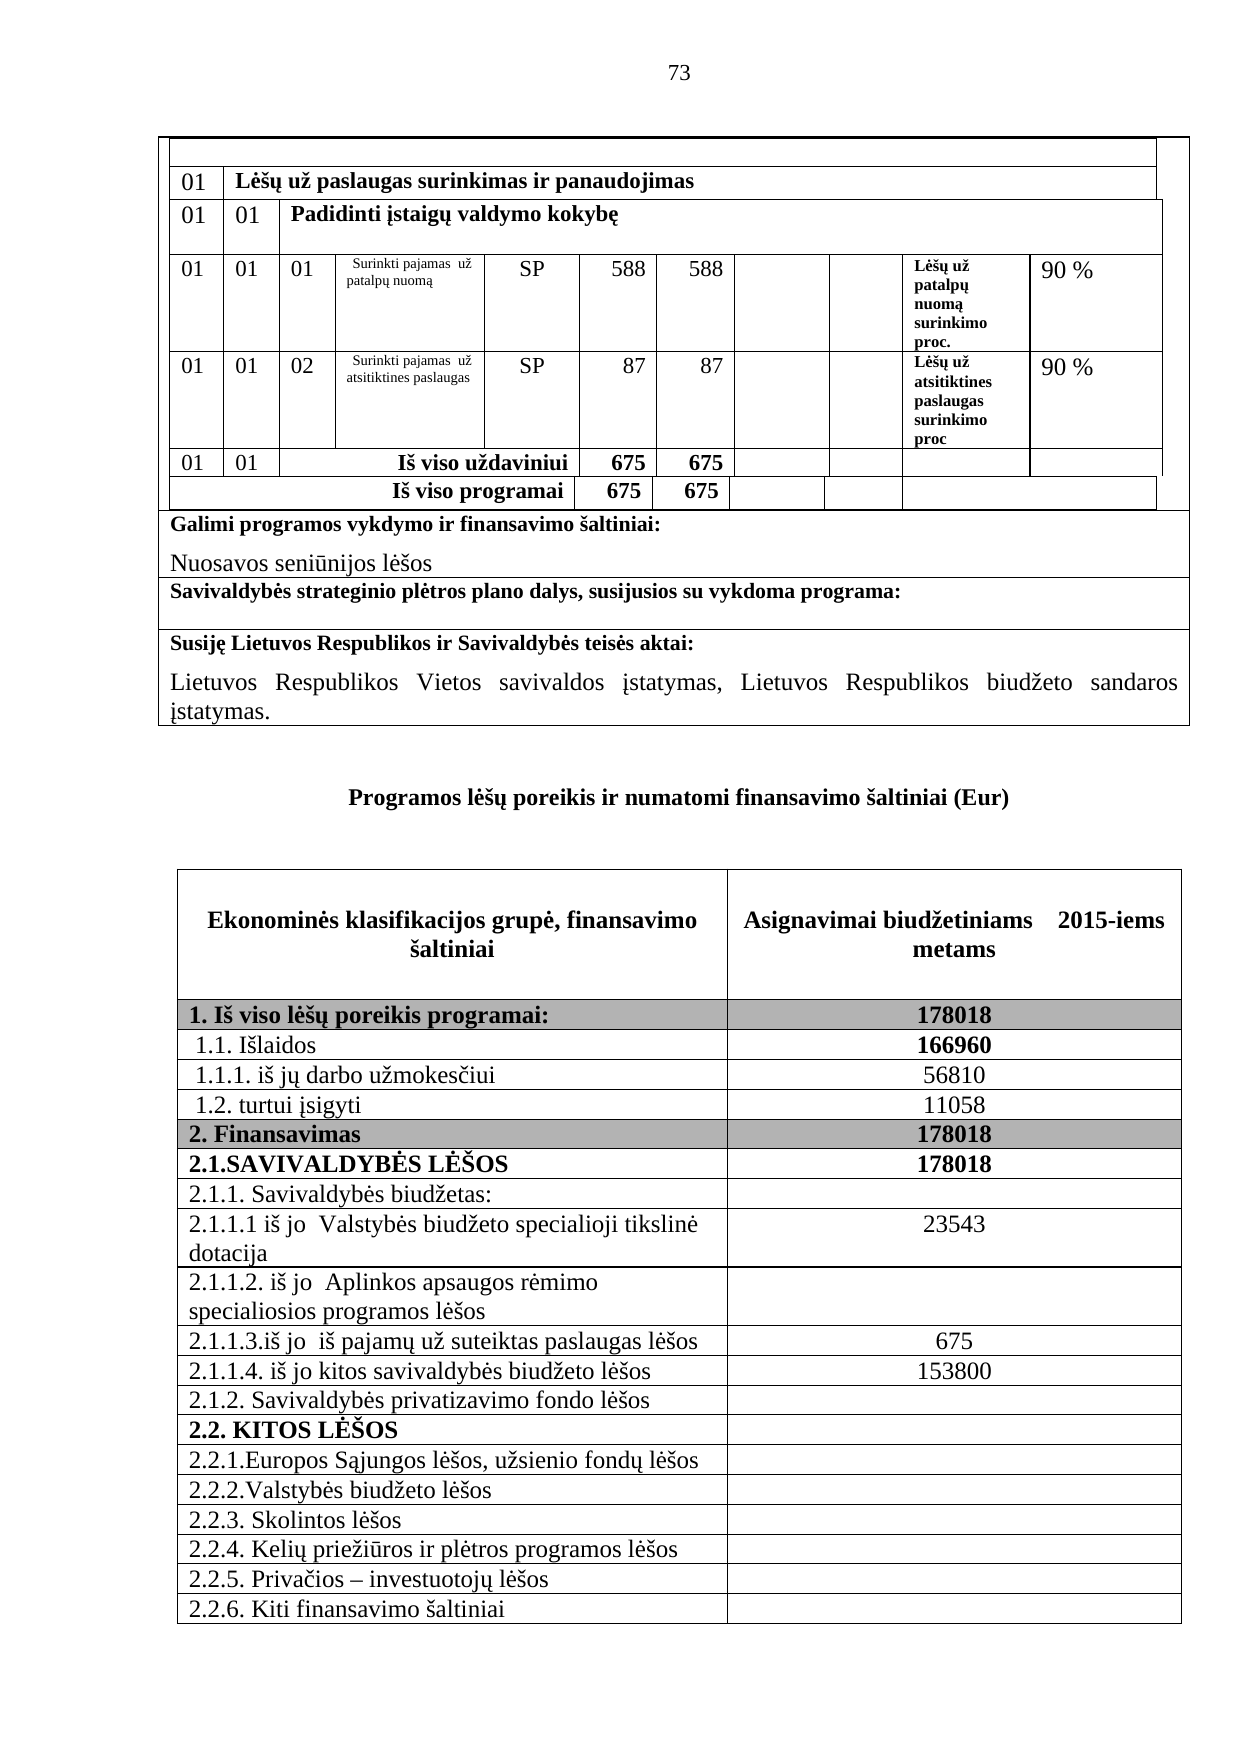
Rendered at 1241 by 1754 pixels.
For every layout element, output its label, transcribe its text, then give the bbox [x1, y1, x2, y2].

table_cell [728, 1564, 1181, 1593]
table_cell 2.2. KITOS LĖŠOS [178, 1415, 727, 1444]
table_cell 2.1.SAVIVALDYBĖS LĖŠOS [178, 1149, 727, 1178]
table_cell 2.1.1.4. iš jo kitos savivaldybės biudžeto lėšos [178, 1356, 727, 1384]
table_cell 1.1.1. iš jų darbo užmokesčiui [178, 1060, 727, 1089]
table_cell 178018 [728, 1120, 1181, 1148]
table_cell [728, 1268, 1181, 1325]
table_header Ekonominės klasifikacijos grupė, finansavimo šaltiniai [178, 870, 727, 999]
table_cell [1157, 476, 1162, 508]
table_cell Iš viso uždaviniui [280, 449, 579, 476]
table_cell 2.1.1.1 iš jo Valstybės biudžeto specialioji tikslinė dotacija [178, 1209, 727, 1266]
table_cell 01 [224, 200, 279, 254]
table_cell [728, 1179, 1181, 1208]
table_cell Susiję Lietuvos Respublikos ir Savivaldybės teisės aktai: Lietuvos Respublikos Vietos savivaldos įstatymas, Lietuvos Respublikos biudžeto sandaros įstatymas. [159, 630, 1189, 725]
table_cell [903, 477, 1156, 508]
table_cell 01 [170, 200, 223, 254]
table_cell Surinkti pajamas už patalpų nuomą [336, 255, 484, 351]
table_cell [1031, 449, 1162, 476]
table_cell 178018 [728, 1149, 1181, 1178]
table_cell [830, 352, 902, 448]
table_cell 11058 [728, 1090, 1181, 1118]
text Programos lėšų poreikis ir numatomi finansavimo šaltiniai (Eur) [177, 783, 1181, 811]
table_cell [1157, 166, 1162, 199]
table_cell 87 [580, 352, 656, 448]
table_cell Padidinti įstaigų valdymo kokybę [280, 200, 1162, 254]
table_cell 01 [170, 449, 223, 476]
table_cell SP [485, 352, 579, 448]
table_cell 588 [580, 255, 656, 351]
table_cell [728, 1535, 1181, 1563]
table_cell 02 [280, 352, 335, 448]
table_cell Lėšų už patalpų nuomą surinkimo proc. [903, 255, 1029, 351]
table_cell Lėšų už paslaugas surinkimas ir panaudojimas [224, 167, 1156, 199]
table_cell 2.2.1.Europos Sąjungos lėšos, užsienio fondų lėšos [178, 1445, 727, 1474]
table_cell 56810 [728, 1060, 1181, 1089]
table_cell 675 [580, 449, 656, 476]
table_cell [830, 255, 902, 351]
table_cell [903, 449, 1029, 476]
table_cell Lėšų už atsitiktines paslaugas surinkimo proc [903, 352, 1029, 448]
table_cell 2.2.2.Valstybės biudžeto lėšos [178, 1475, 727, 1504]
table_cell 23543 [728, 1209, 1181, 1266]
table_cell 01 [170, 167, 223, 199]
table_cell [825, 477, 902, 508]
table_cell Galimi programos vykdymo ir finansavimo šaltiniai: Nuosavos seniūnijos lėšos [159, 511, 1189, 577]
table_cell 01 [224, 449, 279, 476]
table_cell [728, 1386, 1181, 1414]
table_header Asignavimai biudžetiniams 2015-iems metams [728, 870, 1181, 999]
table_cell [728, 1445, 1181, 1474]
table_cell 90 % [1031, 352, 1162, 448]
table_cell 675 [575, 477, 652, 508]
table_cell 675 [653, 477, 729, 508]
table_cell Iš viso programai [170, 477, 574, 508]
table_cell 2.2.3. Skolintos lėšos [178, 1505, 727, 1533]
table_cell [728, 1415, 1181, 1444]
table_cell 90 % [1031, 255, 1162, 351]
table_cell [735, 352, 829, 448]
table_cell [728, 1505, 1181, 1533]
table_cell 2.1.1. Savivaldybės biudžetas: [178, 1179, 727, 1208]
table_cell 2.2.5. Privačios – investuotojų lėšos [178, 1564, 727, 1593]
table_cell 87 [657, 352, 734, 448]
table_cell [735, 255, 829, 351]
table_cell 2.1.1.2. iš jo Aplinkos apsaugos rėmimo specialiosios programos lėšos [178, 1268, 727, 1325]
table_cell [730, 477, 824, 508]
table_cell 178018 [728, 1000, 1181, 1029]
table_cell 01 [224, 255, 279, 351]
table_cell 2.2.4. Kelių priežiūros ir plėtros programos lėšos [178, 1535, 727, 1563]
table_cell Savivaldybės strateginio plėtros plano dalys, susijusios su vykdoma programa: [159, 578, 1189, 629]
table_cell 01 [280, 255, 335, 351]
table_cell 675 [657, 449, 734, 476]
table_cell 2.1.2. Savivaldybės privatizavimo fondo lėšos [178, 1386, 727, 1414]
table_cell 2. Finansavimas [178, 1120, 727, 1148]
table_cell 01 [170, 352, 223, 448]
table_cell 2.1.1.3.iš jo iš pajamų už suteiktas paslaugas lėšos [178, 1326, 727, 1355]
table_cell 166960 [728, 1030, 1181, 1059]
table_cell 1. Iš viso lėšų poreikis programai: [178, 1000, 727, 1029]
table_cell 01 [170, 255, 223, 351]
table_cell 153800 [728, 1356, 1181, 1384]
table_cell Surinkti pajamas už atsitiktines paslaugas [336, 352, 484, 448]
table_cell 01 [224, 352, 279, 448]
table_cell [170, 139, 1156, 166]
table_cell SP [485, 255, 579, 351]
table_cell [735, 449, 829, 476]
table_cell 2.2.6. Kiti finansavimo šaltiniai [178, 1594, 727, 1623]
table_cell [830, 449, 902, 476]
table_cell [728, 1594, 1181, 1623]
table_cell 675 [728, 1326, 1181, 1355]
table_cell 1.1. Išlaidos [178, 1030, 727, 1059]
table_cell [1157, 138, 1162, 166]
table_cell [728, 1475, 1181, 1504]
table_cell 588 [657, 255, 734, 351]
table_cell 1.2. turtui įsigyti [178, 1090, 727, 1118]
